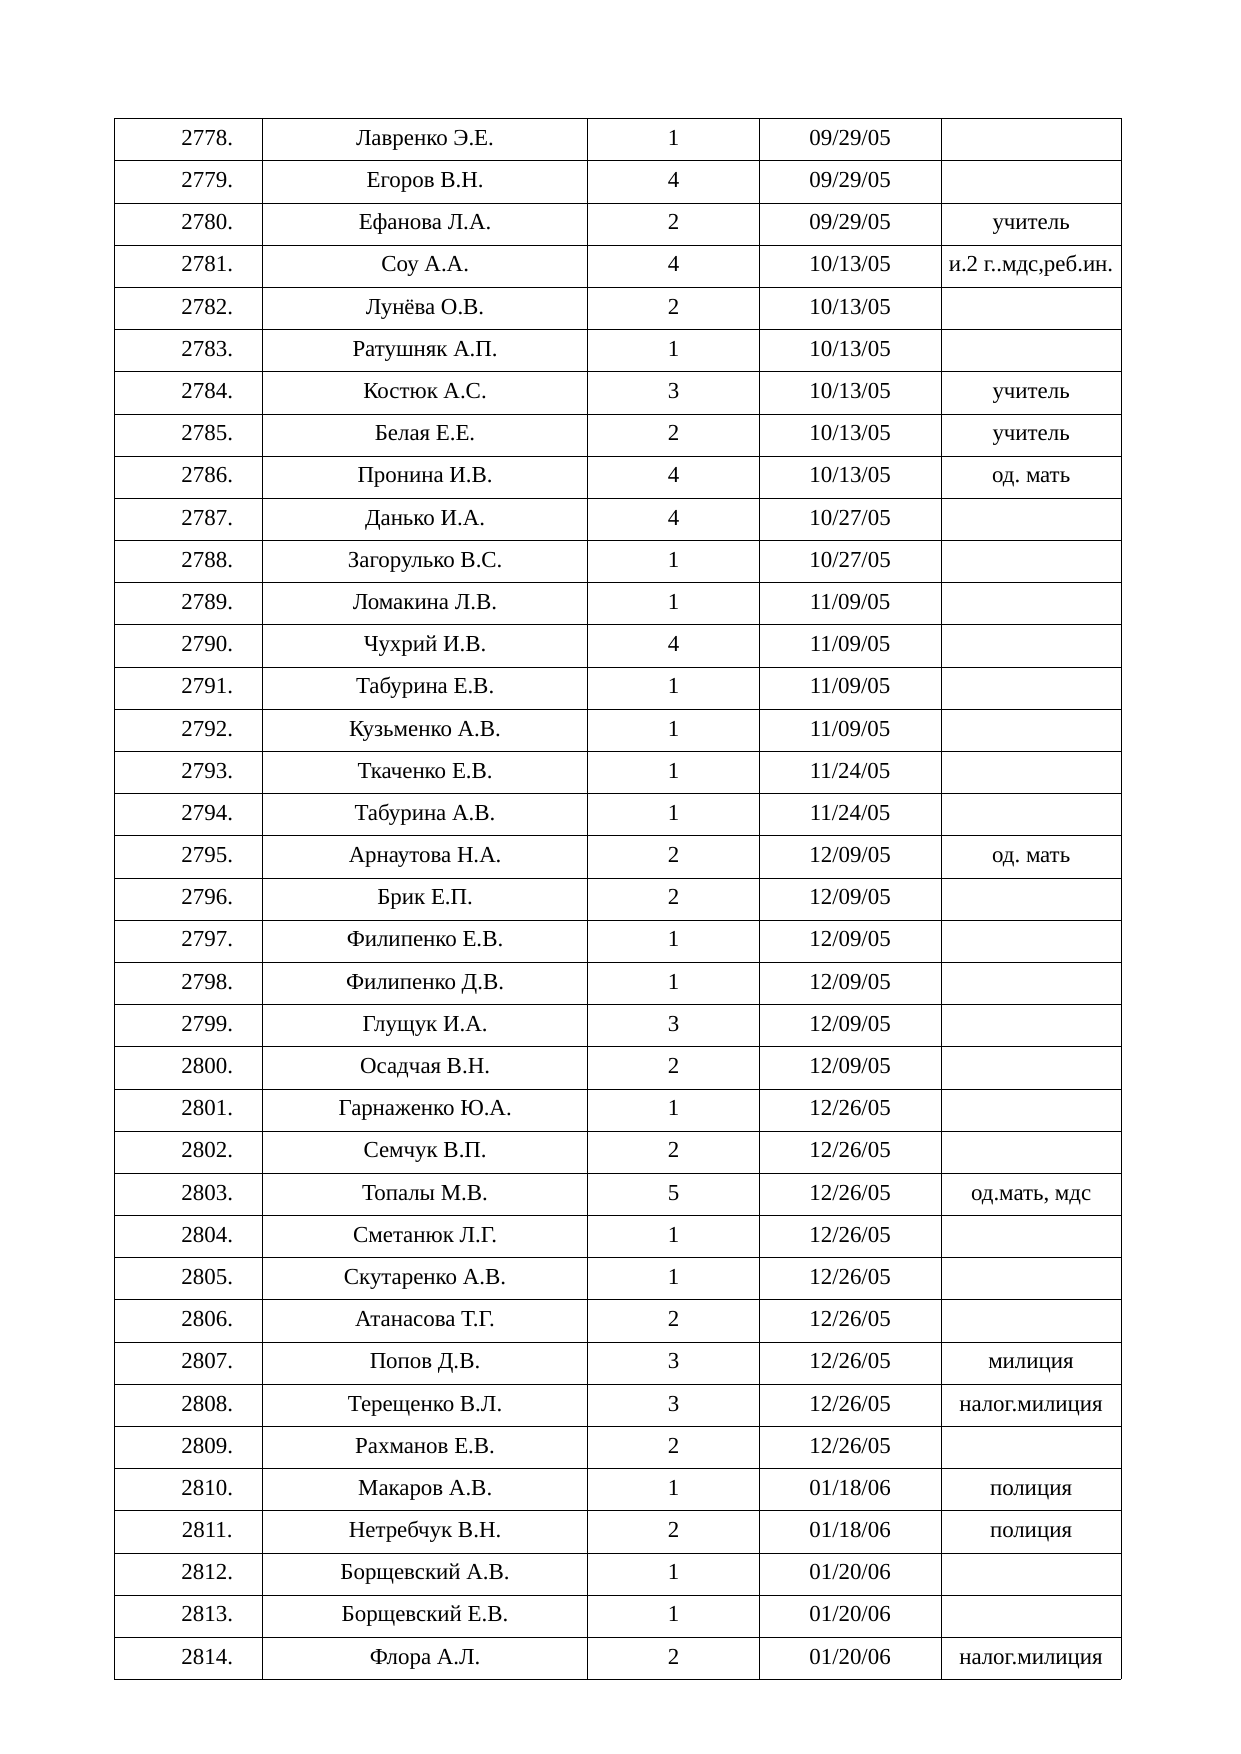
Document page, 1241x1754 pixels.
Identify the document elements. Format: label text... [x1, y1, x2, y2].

table_cell 26.12.05 [760, 1300, 941, 1342]
table_cell [942, 794, 1121, 835]
table_cell од.мать, мдс [942, 1174, 1121, 1215]
table_cell [942, 668, 1121, 709]
table_cell налог.милиция [942, 1385, 1121, 1426]
table_cell Рахманов Е.В. [263, 1427, 587, 1468]
table_cell учитель [942, 415, 1121, 456]
table_cell Загорулько В.С. [263, 541, 587, 582]
table_cell 4 [588, 246, 759, 287]
table_cell 1 [588, 963, 759, 1004]
table_cell Скутаренко А.В. [263, 1258, 587, 1299]
table_cell Терещенко В.Л. [263, 1385, 587, 1426]
table_cell 2 [588, 204, 759, 245]
table_cell 1 [588, 710, 759, 751]
table_cell 3 [588, 1385, 759, 1426]
table_cell 09.12.05 [760, 1047, 941, 1088]
table_cell [942, 1090, 1121, 1131]
table_cell [115, 1132, 262, 1173]
table_cell 09.12.05 [760, 836, 941, 877]
table_cell 26.12.05 [760, 1427, 941, 1468]
table_cell 2 [588, 1047, 759, 1088]
table_cell Сметанюк Л.Г. [263, 1216, 587, 1257]
table_cell [115, 499, 262, 540]
table_cell 1 [588, 794, 759, 835]
table_cell 1 [588, 1090, 759, 1131]
table_cell 1 [588, 119, 759, 160]
table_cell [942, 963, 1121, 1004]
table_cell 2 [588, 879, 759, 920]
table_cell 26.12.05 [760, 1174, 941, 1215]
table_cell [942, 330, 1121, 371]
table_cell 27.10.05 [760, 499, 941, 540]
table_cell 4 [588, 457, 759, 498]
table_cell 4 [588, 161, 759, 202]
table_cell 20.01.06 [760, 1554, 941, 1595]
table_cell [115, 1005, 262, 1046]
table_cell 09.11.05 [760, 625, 941, 667]
table_cell милиция [942, 1343, 1121, 1384]
table_cell Топалы М.В. [263, 1174, 587, 1215]
table_cell Белая Е.Е. [263, 415, 587, 456]
table_cell [115, 583, 262, 624]
table_cell [942, 752, 1121, 793]
table_cell 26.12.05 [760, 1385, 941, 1426]
table_cell 24.11.05 [760, 752, 941, 793]
table_cell [115, 710, 262, 751]
table_cell 4 [588, 625, 759, 667]
table_cell [942, 499, 1121, 540]
table_cell Гарнаженко Ю.А. [263, 1090, 587, 1131]
table_cell 1 [588, 1554, 759, 1595]
table_cell 26.12.05 [760, 1090, 941, 1131]
table_cell Нетребчук В.Н. [263, 1511, 587, 1552]
table_cell 27.10.05 [760, 541, 941, 582]
table_cell 2 [588, 1427, 759, 1468]
table_cell Егоров В.Н. [263, 161, 587, 202]
table_cell [115, 1258, 262, 1299]
table_cell [115, 541, 262, 582]
table_cell Арнаутова Н.А. [263, 836, 587, 877]
table_cell 1 [588, 1258, 759, 1299]
table_cell [942, 1554, 1121, 1595]
table_cell [115, 1090, 262, 1131]
table_cell 29.09.05 [760, 161, 941, 202]
table_cell 1 [588, 921, 759, 962]
table_cell [942, 1047, 1121, 1088]
table_cell [115, 204, 262, 245]
table_cell [115, 330, 262, 371]
table_cell [115, 1554, 262, 1595]
table_cell [115, 372, 262, 413]
table_cell Костюк А.С. [263, 372, 587, 413]
table_cell [115, 1511, 262, 1552]
table_cell 09.12.05 [760, 963, 941, 1004]
table_cell 09.12.05 [760, 921, 941, 962]
table_cell [115, 1638, 262, 1679]
table_cell 1 [588, 541, 759, 582]
table_cell [115, 625, 262, 667]
table_cell [115, 1216, 262, 1257]
table_cell 4 [588, 499, 759, 540]
table_cell [115, 963, 262, 1004]
table_cell [942, 1427, 1121, 1468]
table_cell 2 [588, 1300, 759, 1342]
table_cell [942, 1596, 1121, 1637]
table_cell [115, 1174, 262, 1215]
table_cell Филипенко Е.В. [263, 921, 587, 962]
table_cell Ратушняк А.П. [263, 330, 587, 371]
table_cell [942, 1300, 1121, 1342]
table_cell [942, 1005, 1121, 1046]
table_cell [115, 415, 262, 456]
table_cell 26.12.05 [760, 1132, 941, 1173]
table_cell Борщевский А.В. [263, 1554, 587, 1595]
table_cell Попов Д.В. [263, 1343, 587, 1384]
table_cell 26.12.05 [760, 1258, 941, 1299]
table_cell 2 [588, 288, 759, 329]
table_cell Пронина И.В. [263, 457, 587, 498]
table_cell налог.милиция [942, 1638, 1121, 1679]
table_cell [942, 119, 1121, 160]
table_cell Борщевский Е.В. [263, 1596, 587, 1637]
table_cell Ткаченко Е.В. [263, 752, 587, 793]
table_cell [115, 836, 262, 877]
table_cell [115, 1343, 262, 1384]
table_cell Кузьменко А.В. [263, 710, 587, 751]
table_cell [942, 879, 1121, 920]
table_cell 5 [588, 1174, 759, 1215]
table_cell Табурина Е.В. [263, 668, 587, 709]
table_cell [942, 288, 1121, 329]
table_cell Семчук В.П. [263, 1132, 587, 1173]
table_cell од. мать [942, 836, 1121, 877]
table_cell [942, 710, 1121, 751]
table_cell учитель [942, 204, 1121, 245]
table_cell [942, 583, 1121, 624]
table_cell и.2 г..мдс,реб.ин. [942, 246, 1121, 287]
table_cell 09.11.05 [760, 583, 941, 624]
table_cell 1 [588, 1216, 759, 1257]
table_cell 2 [588, 1638, 759, 1679]
table_cell 1 [588, 1596, 759, 1637]
table_cell Флора А.Л. [263, 1638, 587, 1679]
table_cell 18.01.06 [760, 1469, 941, 1510]
table_cell 13.10.05 [760, 288, 941, 329]
table_cell [115, 246, 262, 287]
table_cell 13.10.05 [760, 330, 941, 371]
table_cell 13.10.05 [760, 246, 941, 287]
table_cell 2 [588, 415, 759, 456]
table_cell [115, 1047, 262, 1088]
table_cell [115, 119, 262, 160]
table_cell [115, 752, 262, 793]
table_cell [115, 921, 262, 962]
table_cell 20.01.06 [760, 1638, 941, 1679]
table_cell [942, 541, 1121, 582]
table_cell [115, 1469, 262, 1510]
table_cell [115, 1385, 262, 1426]
table_cell 20.01.06 [760, 1596, 941, 1637]
table_cell 13.10.05 [760, 372, 941, 413]
table_cell [942, 1132, 1121, 1173]
table_cell Глущук И.А. [263, 1005, 587, 1046]
table_cell 1 [588, 583, 759, 624]
table_cell од. мать [942, 457, 1121, 498]
table_cell Лунёва О.В. [263, 288, 587, 329]
table_cell [115, 457, 262, 498]
table_cell [115, 668, 262, 709]
table_cell Брик Е.П. [263, 879, 587, 920]
table_cell [115, 288, 262, 329]
table_cell Лавренко Э.Е. [263, 119, 587, 160]
table_cell Соу А.А. [263, 246, 587, 287]
table_cell 1 [588, 668, 759, 709]
table_cell полиция [942, 1511, 1121, 1552]
table_cell Данько И.А. [263, 499, 587, 540]
table_cell 26.12.05 [760, 1343, 941, 1384]
table_cell [115, 1596, 262, 1637]
table_cell 26.12.05 [760, 1216, 941, 1257]
table_cell 13.10.05 [760, 415, 941, 456]
table_cell [115, 794, 262, 835]
table_cell полиция [942, 1469, 1121, 1510]
table_cell [115, 1427, 262, 1468]
table_cell 1 [588, 752, 759, 793]
table_cell Осадчая В.Н. [263, 1047, 587, 1088]
table_cell [115, 1300, 262, 1342]
table_cell 1 [588, 330, 759, 371]
table_cell 2 [588, 1132, 759, 1173]
table_cell Макаров А.В. [263, 1469, 587, 1510]
table_cell 09.11.05 [760, 710, 941, 751]
table_cell 2 [588, 1511, 759, 1552]
table_cell [942, 161, 1121, 202]
table_cell [942, 625, 1121, 667]
table_cell [115, 879, 262, 920]
table_cell Табурина А.В. [263, 794, 587, 835]
table_cell Чухрий И.В. [263, 625, 587, 667]
table_cell 09.12.05 [760, 1005, 941, 1046]
table_cell учитель [942, 372, 1121, 413]
table_cell [942, 1258, 1121, 1299]
table_cell 18.01.06 [760, 1511, 941, 1552]
table_cell Ефанова Л.А. [263, 204, 587, 245]
table_cell 09.11.05 [760, 668, 941, 709]
table_cell Атанасова Т.Г. [263, 1300, 587, 1342]
table_cell 1 [588, 1469, 759, 1510]
table_cell 29.09.05 [760, 204, 941, 245]
table_cell 09.12.05 [760, 879, 941, 920]
table_cell 13.10.05 [760, 457, 941, 498]
table_cell [942, 1216, 1121, 1257]
table_cell 3 [588, 1343, 759, 1384]
table_cell 29.09.05 [760, 119, 941, 160]
table_cell 3 [588, 1005, 759, 1046]
table_cell 24.11.05 [760, 794, 941, 835]
table_cell [942, 921, 1121, 962]
table_cell Филипенко Д.В. [263, 963, 587, 1004]
table_cell 2 [588, 836, 759, 877]
table_cell [115, 161, 262, 202]
table_cell Ломакина Л.В. [263, 583, 587, 624]
table_cell 3 [588, 372, 759, 413]
